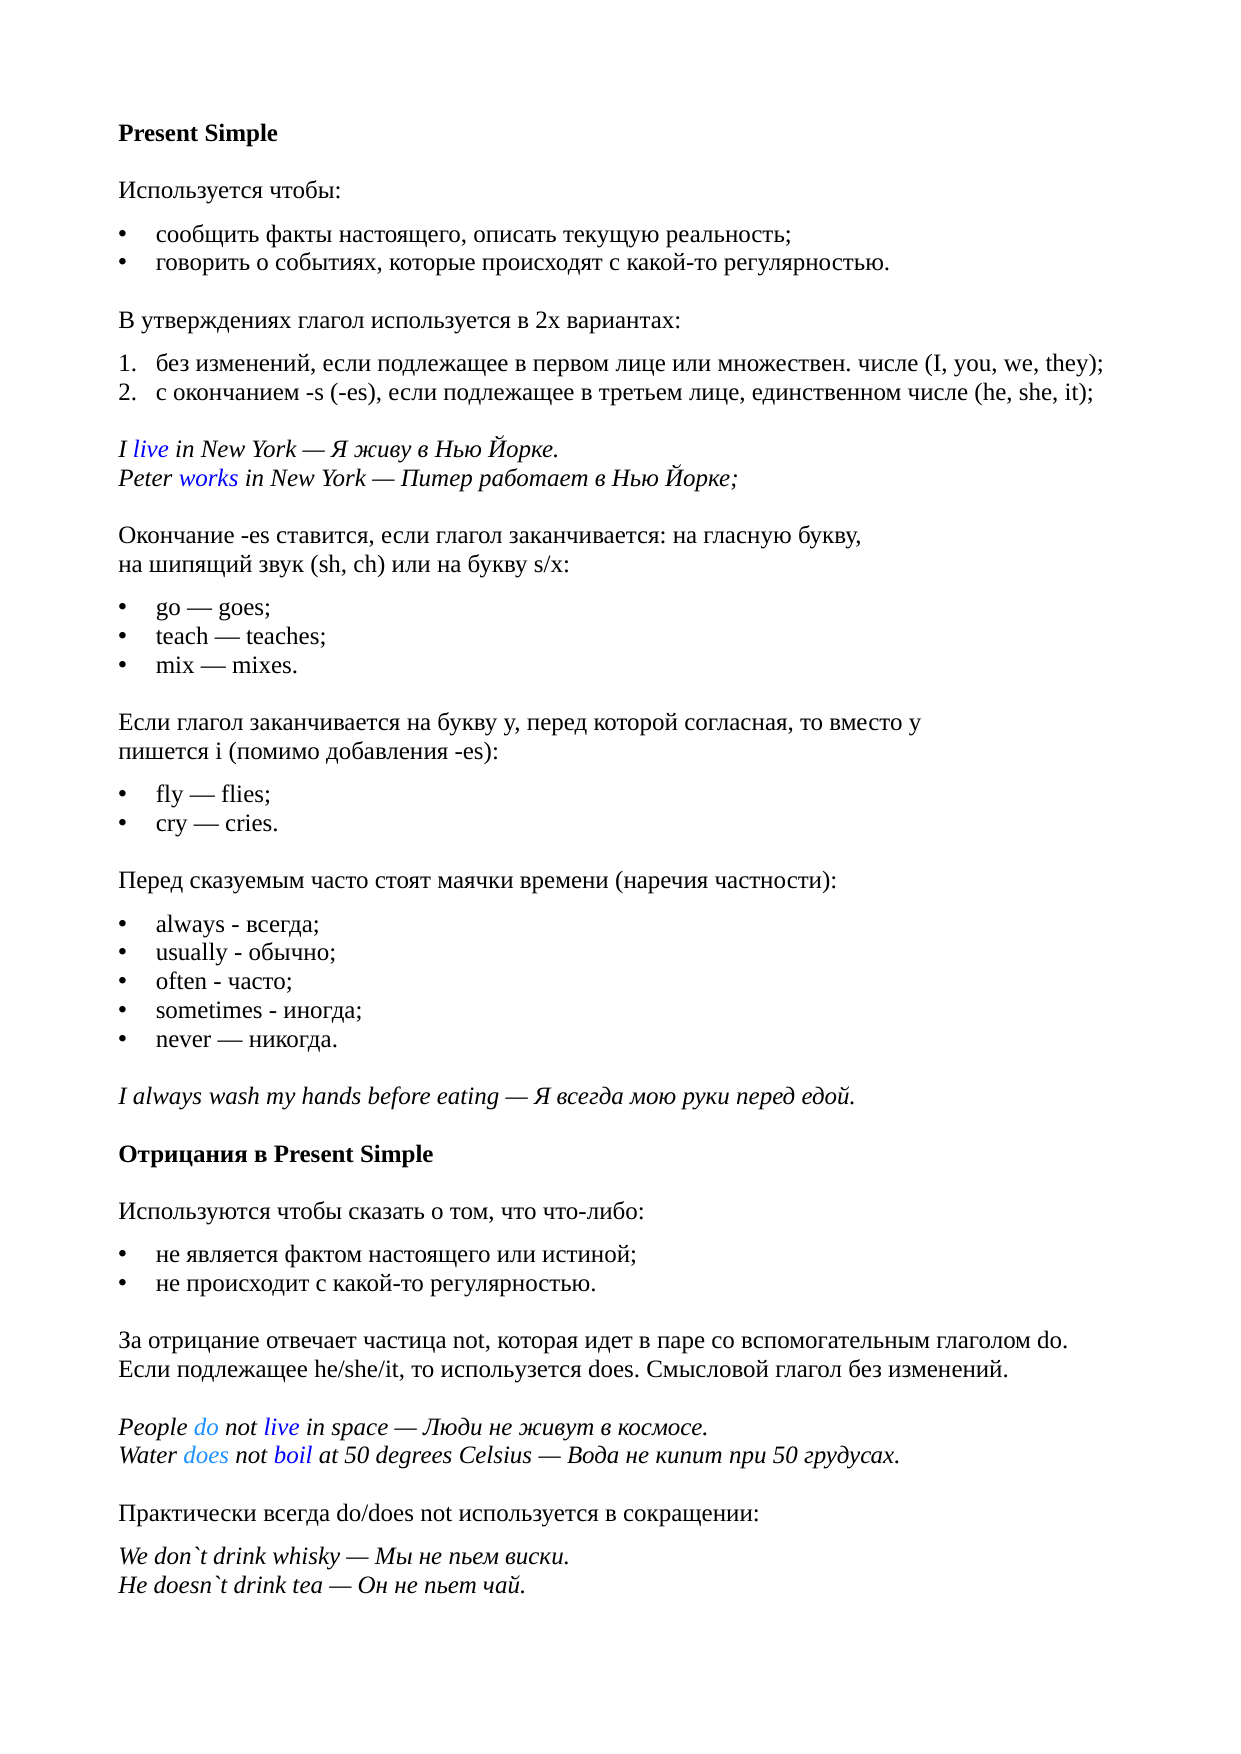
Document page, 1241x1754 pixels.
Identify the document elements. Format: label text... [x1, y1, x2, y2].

text Water does not boil at 50 degrees Celsius — Вода не кипит при 50 грудусах. [118, 1441, 1122, 1469]
list cry — cries. [118, 808, 1122, 837]
list always - всегда; [118, 909, 1122, 937]
list mix — mixes. [118, 650, 1122, 679]
text В утверждениях глагол используется в 2х вариантах: [118, 305, 1122, 334]
text Окончание -es ставится, если глагол заканчивается: на гласную букву, [118, 521, 1122, 549]
list говорить о событиях, которые происходят с какой-то регулярностью. [118, 247, 1122, 276]
list go — goes; [118, 592, 1122, 621]
text Если глагол заканчивается на букву y, перед которой согласная, то вместо y [118, 707, 1122, 736]
list sometimes - иногда; [118, 995, 1122, 1024]
text We don`t drink whisky — Мы не пьем виски. [118, 1541, 1122, 1570]
list never — никогда. [118, 1024, 1122, 1052]
list не происходит с какой-то регулярностью. [118, 1268, 1122, 1297]
list often - часто; [118, 966, 1122, 995]
text Peter works in New York — Питер работает в Нью Йорке; [118, 463, 1122, 492]
text Практически всегда do/does not используется в сокращении: [118, 1498, 1122, 1527]
text Используются чтобы сказать о том, что что-либо: [118, 1196, 1122, 1225]
list fly — flies; [118, 779, 1122, 808]
list с окончанием -s (-es), если подлежащее в третьем лице, единственном числе (he, she, it); [118, 377, 1122, 406]
text I live in New York — Я живу в Нью Йорке. [118, 434, 1122, 463]
text Перед сказуемым часто стоят маячки времени (наречия частности): [118, 866, 1122, 894]
list usually - обычно; [118, 937, 1122, 966]
list без изменений, если подлежащее в первом лице или множествен. числе (I, you, we, they); [118, 348, 1122, 377]
text I always wash my hands before eating — Я всегда мою руки перед едой. [118, 1081, 1122, 1110]
text на шипящий звук (sh, ch) или на букву s/x: [118, 549, 1122, 578]
text He doesn`t drink tea — Он не пьет чай. [118, 1570, 1122, 1599]
list сообщить факты настоящего, описать текущую реальность; [118, 219, 1122, 247]
text Если подлежащее he/she/it, то испольузется does. Смысловой глагол без изменений. [118, 1354, 1122, 1383]
text People do not live in space — Люди не живут в космосе. [118, 1412, 1122, 1441]
text За отрицание отвечает частица not, которая идет в паре со вспомогательным глаголом do. [118, 1326, 1122, 1354]
text пишется i (помимо добавления -es): [118, 736, 1122, 765]
text Используется чтобы: [118, 176, 1122, 204]
text Present Simple [118, 118, 1122, 147]
list teach — teaches; [118, 621, 1122, 650]
list не является фактом настоящего или истиной; [118, 1239, 1122, 1268]
text Отрицания в Present Simple [118, 1139, 1122, 1167]
